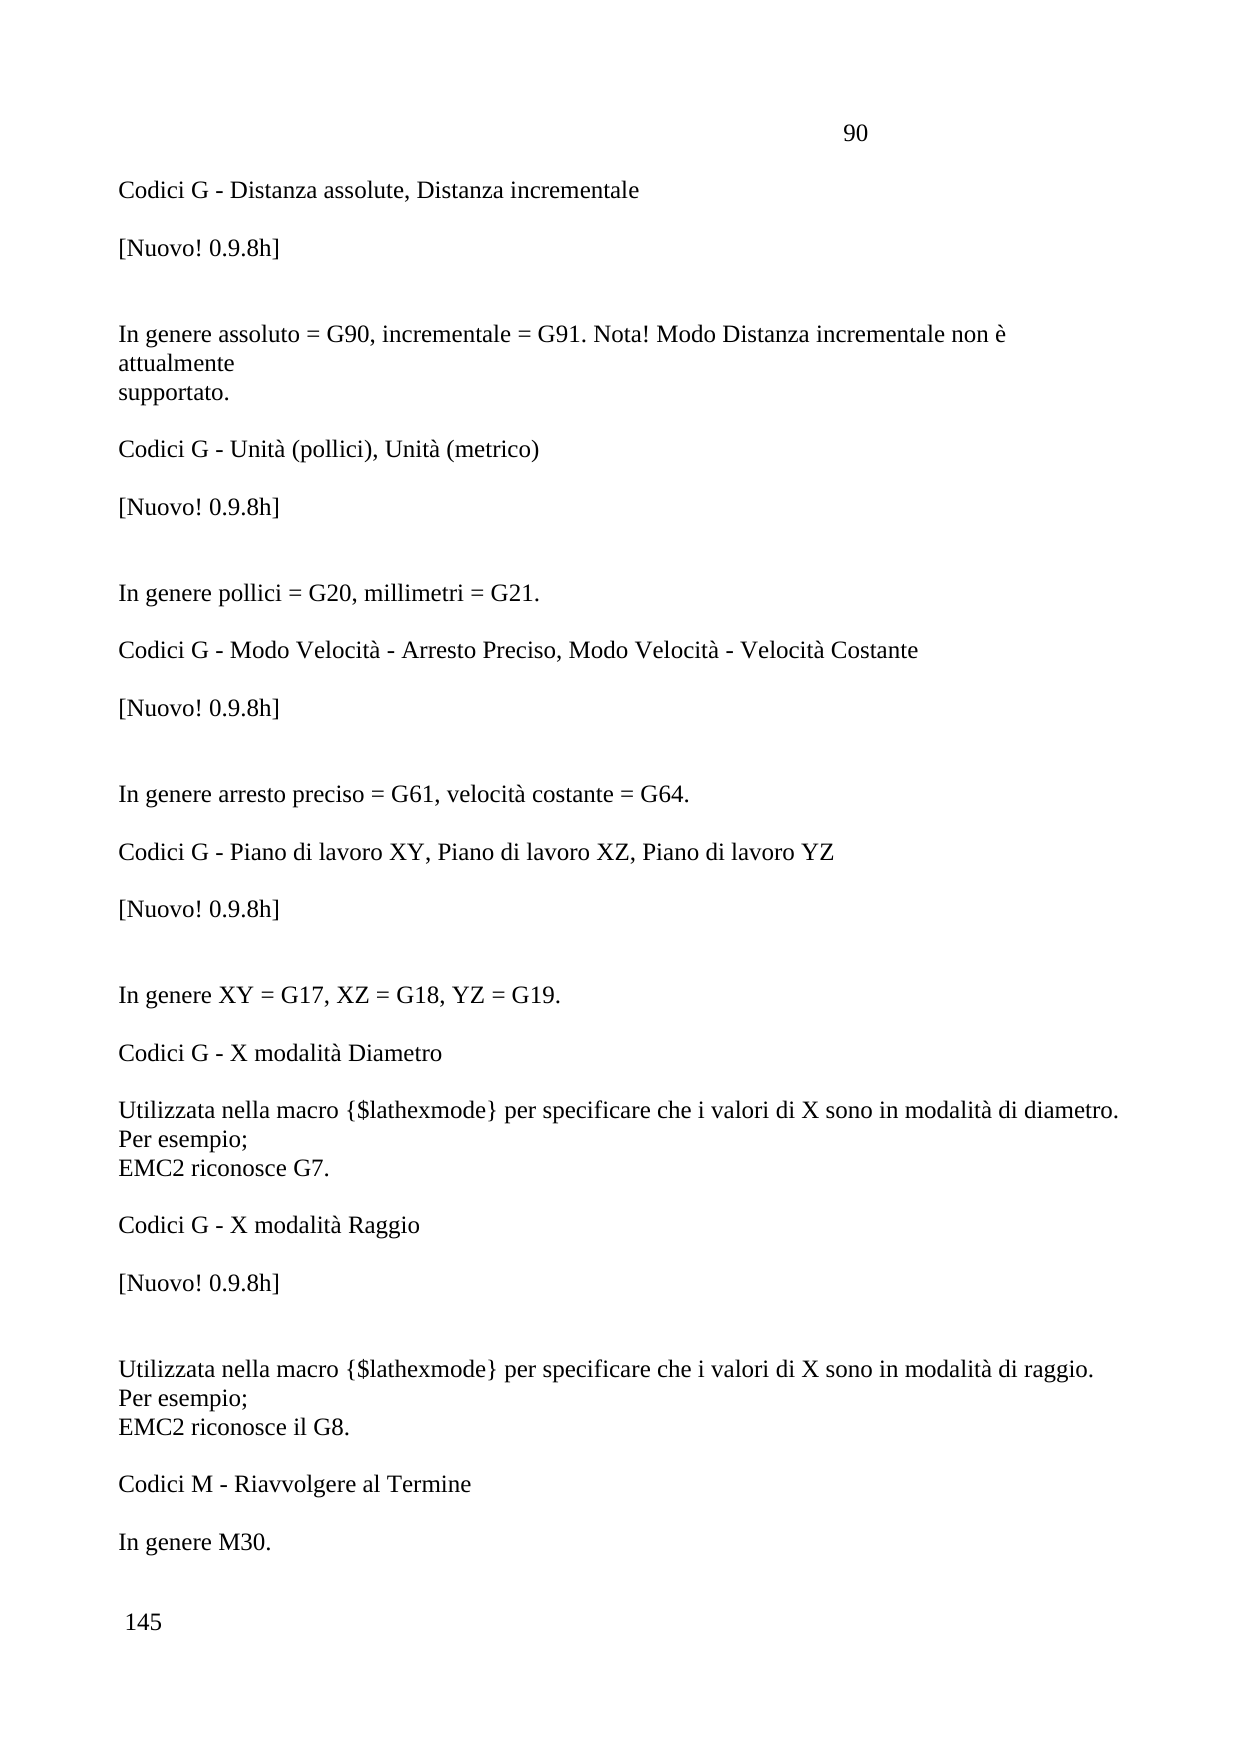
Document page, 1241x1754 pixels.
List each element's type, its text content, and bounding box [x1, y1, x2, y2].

text Codici G - X modalità Raggio [118, 1211, 1122, 1239]
text In genere XY = G17, XZ = G18, YZ = G19. [118, 981, 1122, 1009]
text In genere assoluto = G90, incrementale = G91. Nota! Modo Distanza incrementale non è attualmente [118, 319, 1122, 377]
text [Nuovo! 0.9.8h] [118, 492, 1122, 521]
text Codici G - Distanza assolute, Distanza incrementale [118, 176, 1122, 204]
text Codici M - Riavvolgere al Termine [118, 1469, 1122, 1498]
text In genere pollici = G20, millimetri = G21. [118, 578, 1122, 607]
text In genere arresto preciso = G61, velocità costante = G64. [118, 779, 1122, 808]
text EMC2 riconosce il G8. [118, 1412, 1122, 1441]
text [Nuovo! 0.9.8h] [118, 233, 1122, 262]
text Codici G - Piano di lavoro XY, Piano di lavoro XZ, Piano di lavoro YZ [118, 837, 1122, 866]
text [Nuovo! 0.9.8h] [118, 693, 1122, 722]
text supportato. [118, 377, 1122, 406]
text Codici G - X modalità Diametro [118, 1038, 1122, 1067]
text [Nuovo! 0.9.8h] [118, 894, 1122, 923]
text In genere M30. [118, 1527, 1122, 1556]
text Utilizzata nella macro {$lathexmode} per specificare che i valori di X sono in modalità di diametro. Per esempio; [118, 1096, 1122, 1153]
text Codici G - Modo Velocità - Arresto Preciso, Modo Velocità - Velocità Costante [118, 636, 1122, 664]
text [Nuovo! 0.9.8h] [118, 1268, 1122, 1297]
text Codici G - Unità (pollici), Unità (metrico) [118, 434, 1122, 463]
text EMC2 riconosce G7. [118, 1153, 1122, 1182]
text Utilizzata nella macro {$lathexmode} per specificare che i valori di X sono in modalità di raggio. Per esempio; [118, 1354, 1122, 1412]
text 90 [118, 118, 1122, 147]
